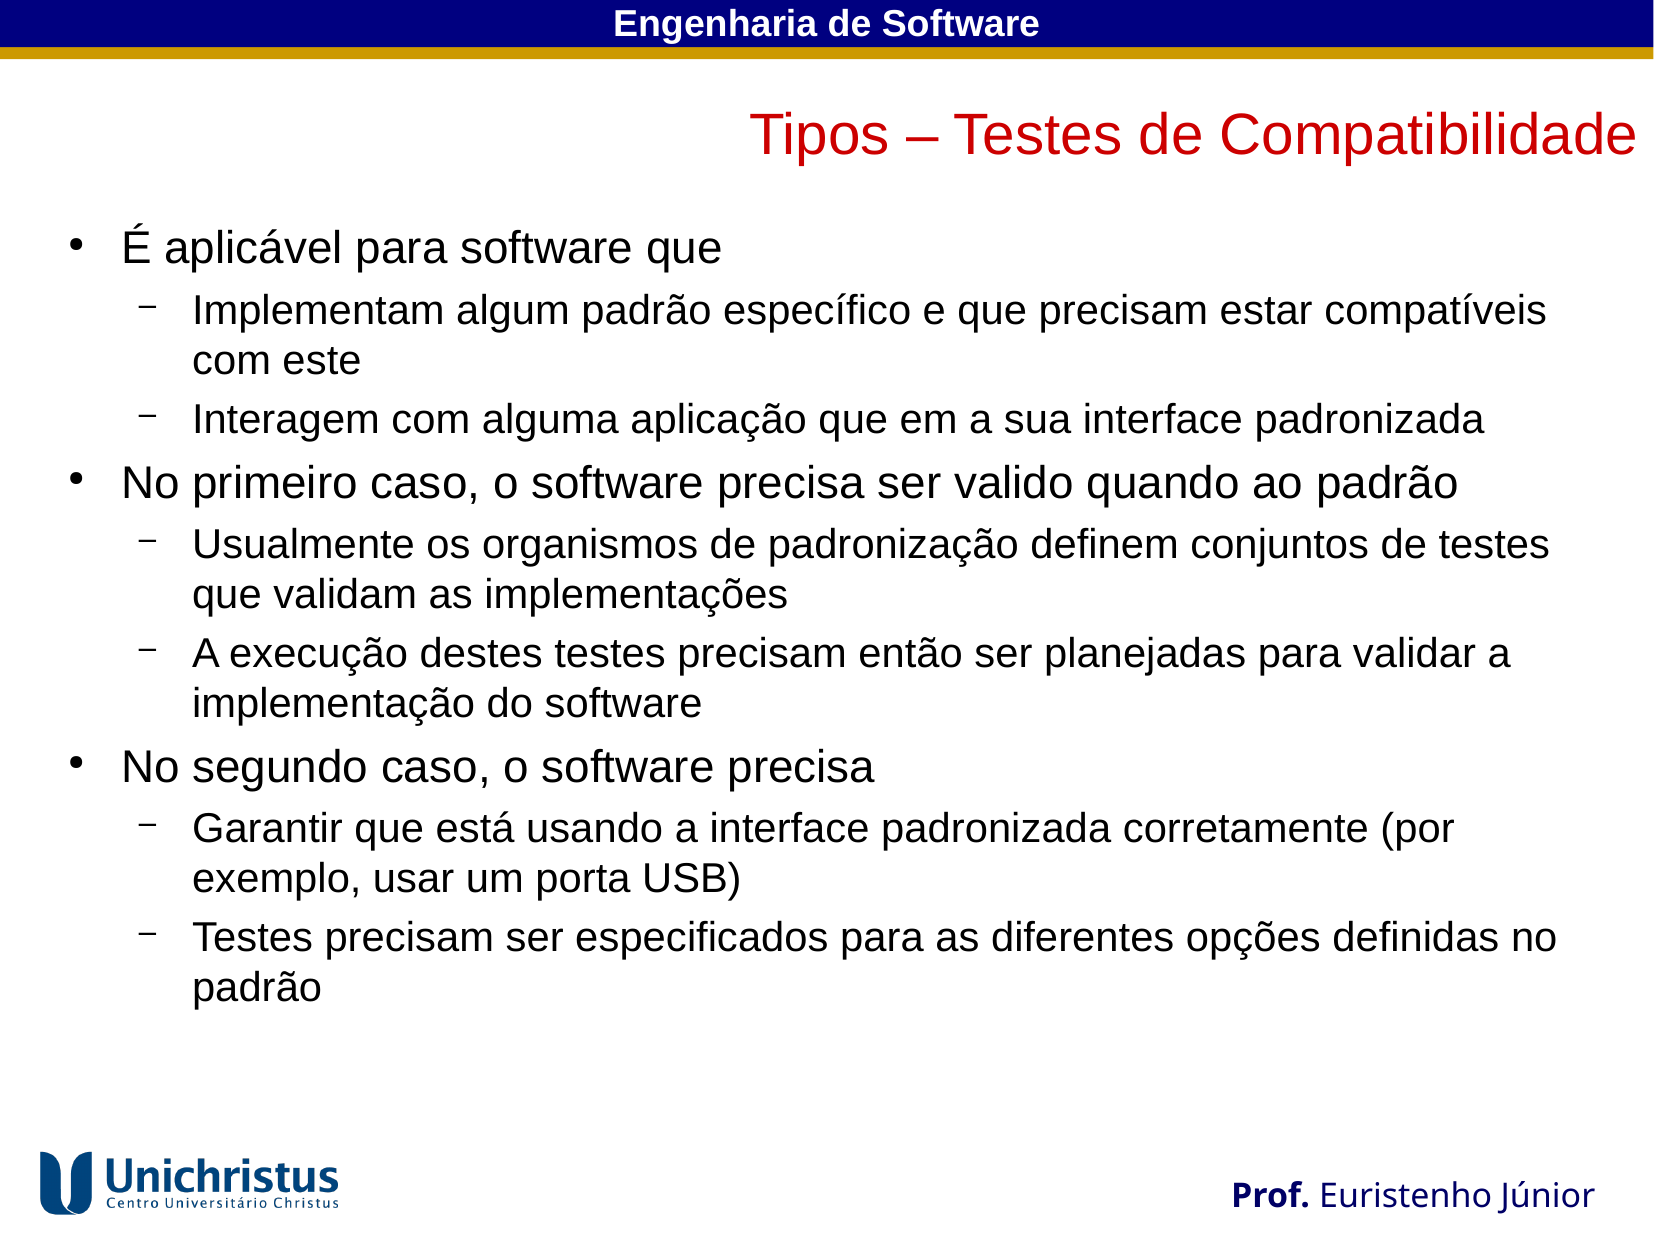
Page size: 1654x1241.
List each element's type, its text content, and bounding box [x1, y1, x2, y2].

text_box Engenharia de Software [0, 0, 1654, 48]
list É aplicável para software que Implementam algum padrão específico e que precisam estar compatíveis com este Interagem com alguma aplicação que em a sua interface padronizada No primeiro caso, o software precisa ser valido quando ao padrão Usualmente os organismos de padronização definem conjuntos de testes que validam as implementações A execução destes testes precisam então ser planejadas para validar a implementação do software No segundo caso, o software precisa Garantir que está usando a interface padronizada corretamente (por exemplo, usar um porta USB) Testes precisam ser especificados para as diferentes opções definidas no padrão [35, 210, 1592, 1099]
text_box Prof. Euristenho Júnior [1216, 1163, 1654, 1224]
text_box [0, 48, 1654, 60]
text_box Tipos – Testes de Compatibilidade [734, 94, 1654, 189]
picture [35, 1148, 343, 1217]
